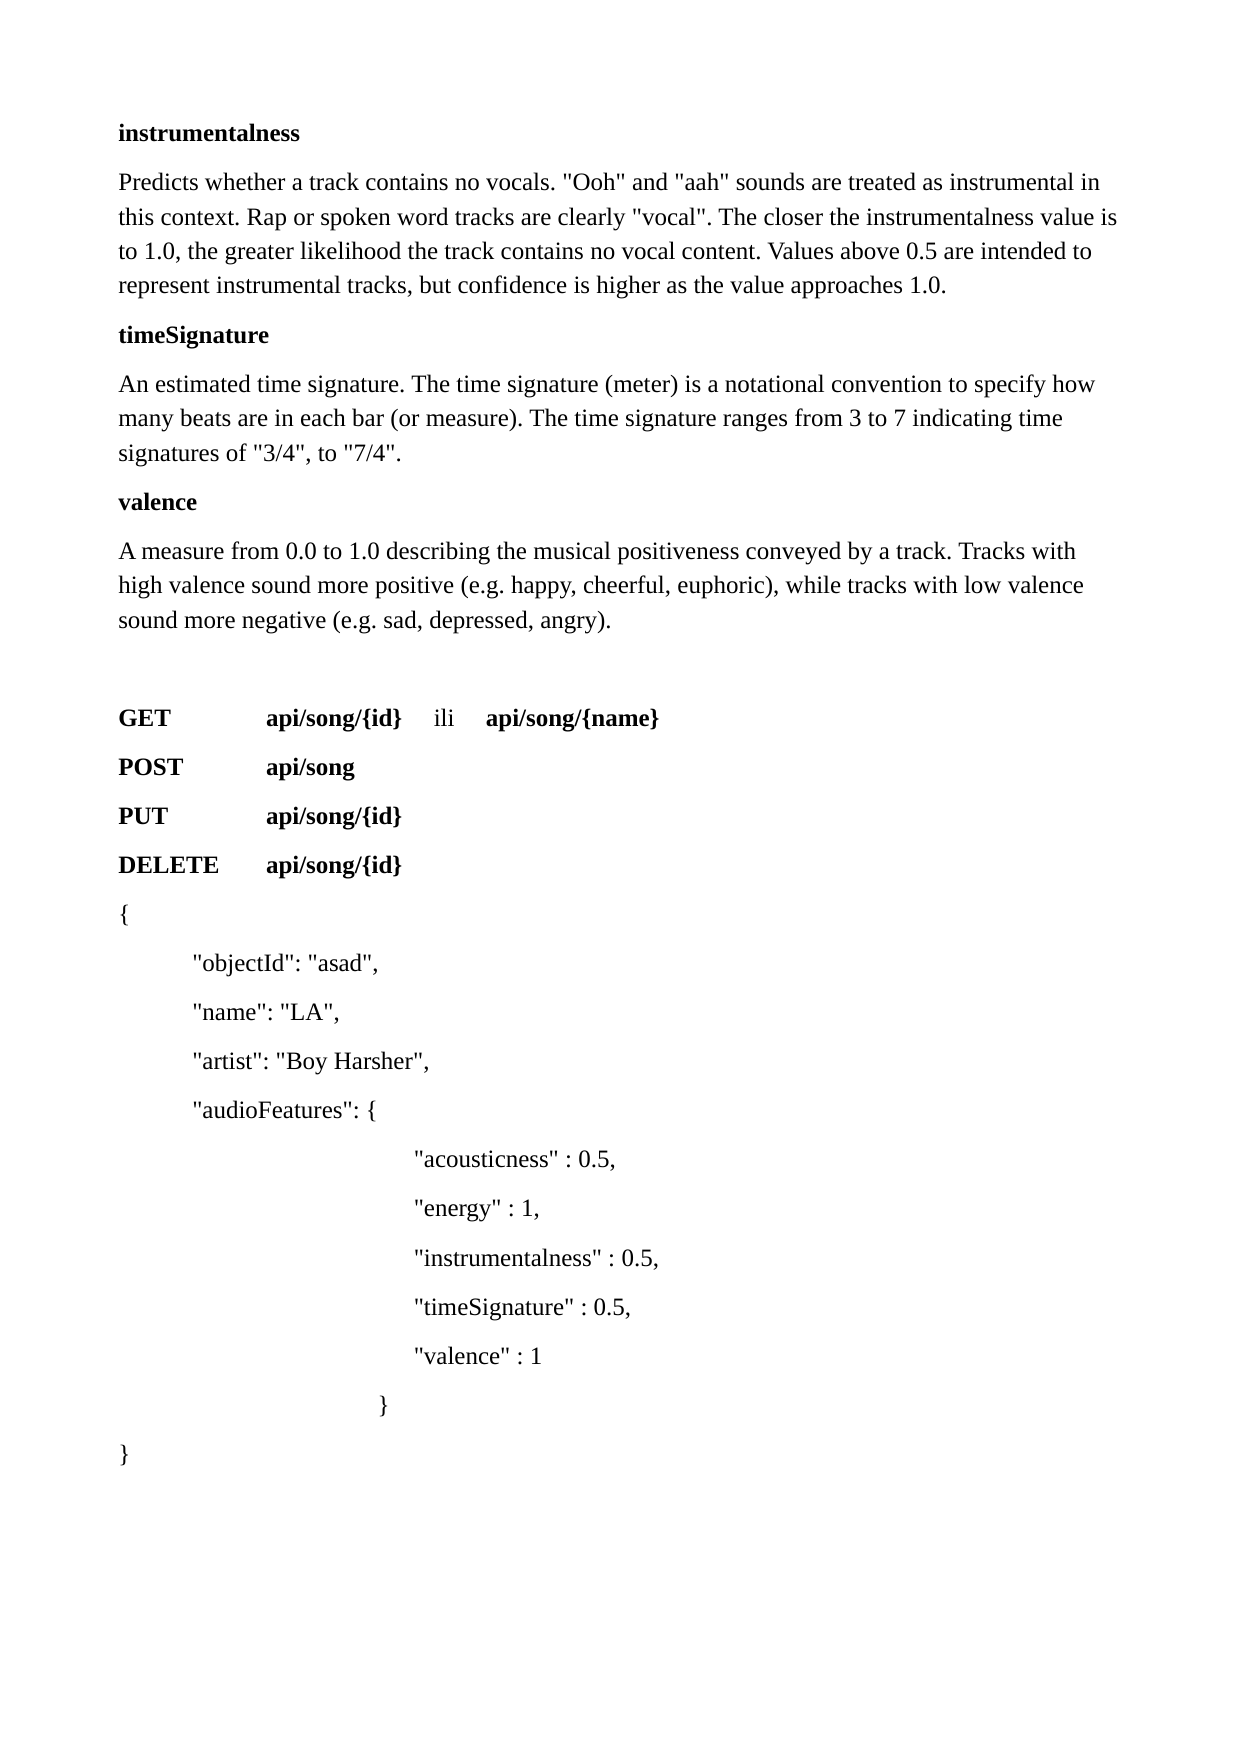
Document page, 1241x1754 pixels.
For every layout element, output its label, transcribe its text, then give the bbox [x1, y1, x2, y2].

text "valence" : 1 [118, 1341, 1122, 1369]
text A measure from 0.0 to 1.0 describing the musical positiveness conveyed by a track. Tracks with high valence sound more positive (e.g. happy, cheerful, euphoric), while tracks with low valence sound more negative (e.g. sad, depressed, angry). [118, 536, 1122, 633]
text timeSignature [118, 320, 1122, 348]
text "artist": "Boy Harsher", [118, 1046, 1122, 1075]
text } [118, 1439, 1122, 1468]
text instrumentalness [118, 118, 1122, 147]
text "timeSignature" : 0.5, [118, 1292, 1122, 1320]
text GET api/song/{id} ili api/song/{name} [118, 703, 1122, 732]
text POST api/song [118, 752, 1122, 781]
text { [118, 899, 1122, 928]
text "name": "LA", [118, 997, 1122, 1026]
text "acousticness" : 0.5, [118, 1144, 1122, 1173]
text DELETE api/song/{id} [118, 850, 1122, 879]
text An estimated time signature. The time signature (meter) is a notational convention to specify how many beats are in each bar (or measure). The time signature ranges from 3 to 7 indicating time signatures of "3/4", to "7/4". [118, 369, 1122, 466]
text } [118, 1390, 1122, 1418]
text PUT api/song/{id} [118, 801, 1122, 830]
text "instrumentalness" : 0.5, [118, 1243, 1122, 1271]
text valence [118, 487, 1122, 516]
text "objectId": "asad", [118, 948, 1122, 977]
text "energy" : 1, [118, 1193, 1122, 1222]
text Predicts whether a track contains no vocals. "Ooh" and "aah" sounds are treated as instrumental in this context. Rap or spoken word tracks are clearly "vocal". The closer the instrumentalness value is to 1.0, the greater likelihood the track contains no vocal content. Values above 0.5 are intended to represent instrumental tracks, but confidence is higher as the value approaches 1.0. [118, 167, 1122, 299]
text "audioFeatures": { [118, 1095, 1122, 1124]
